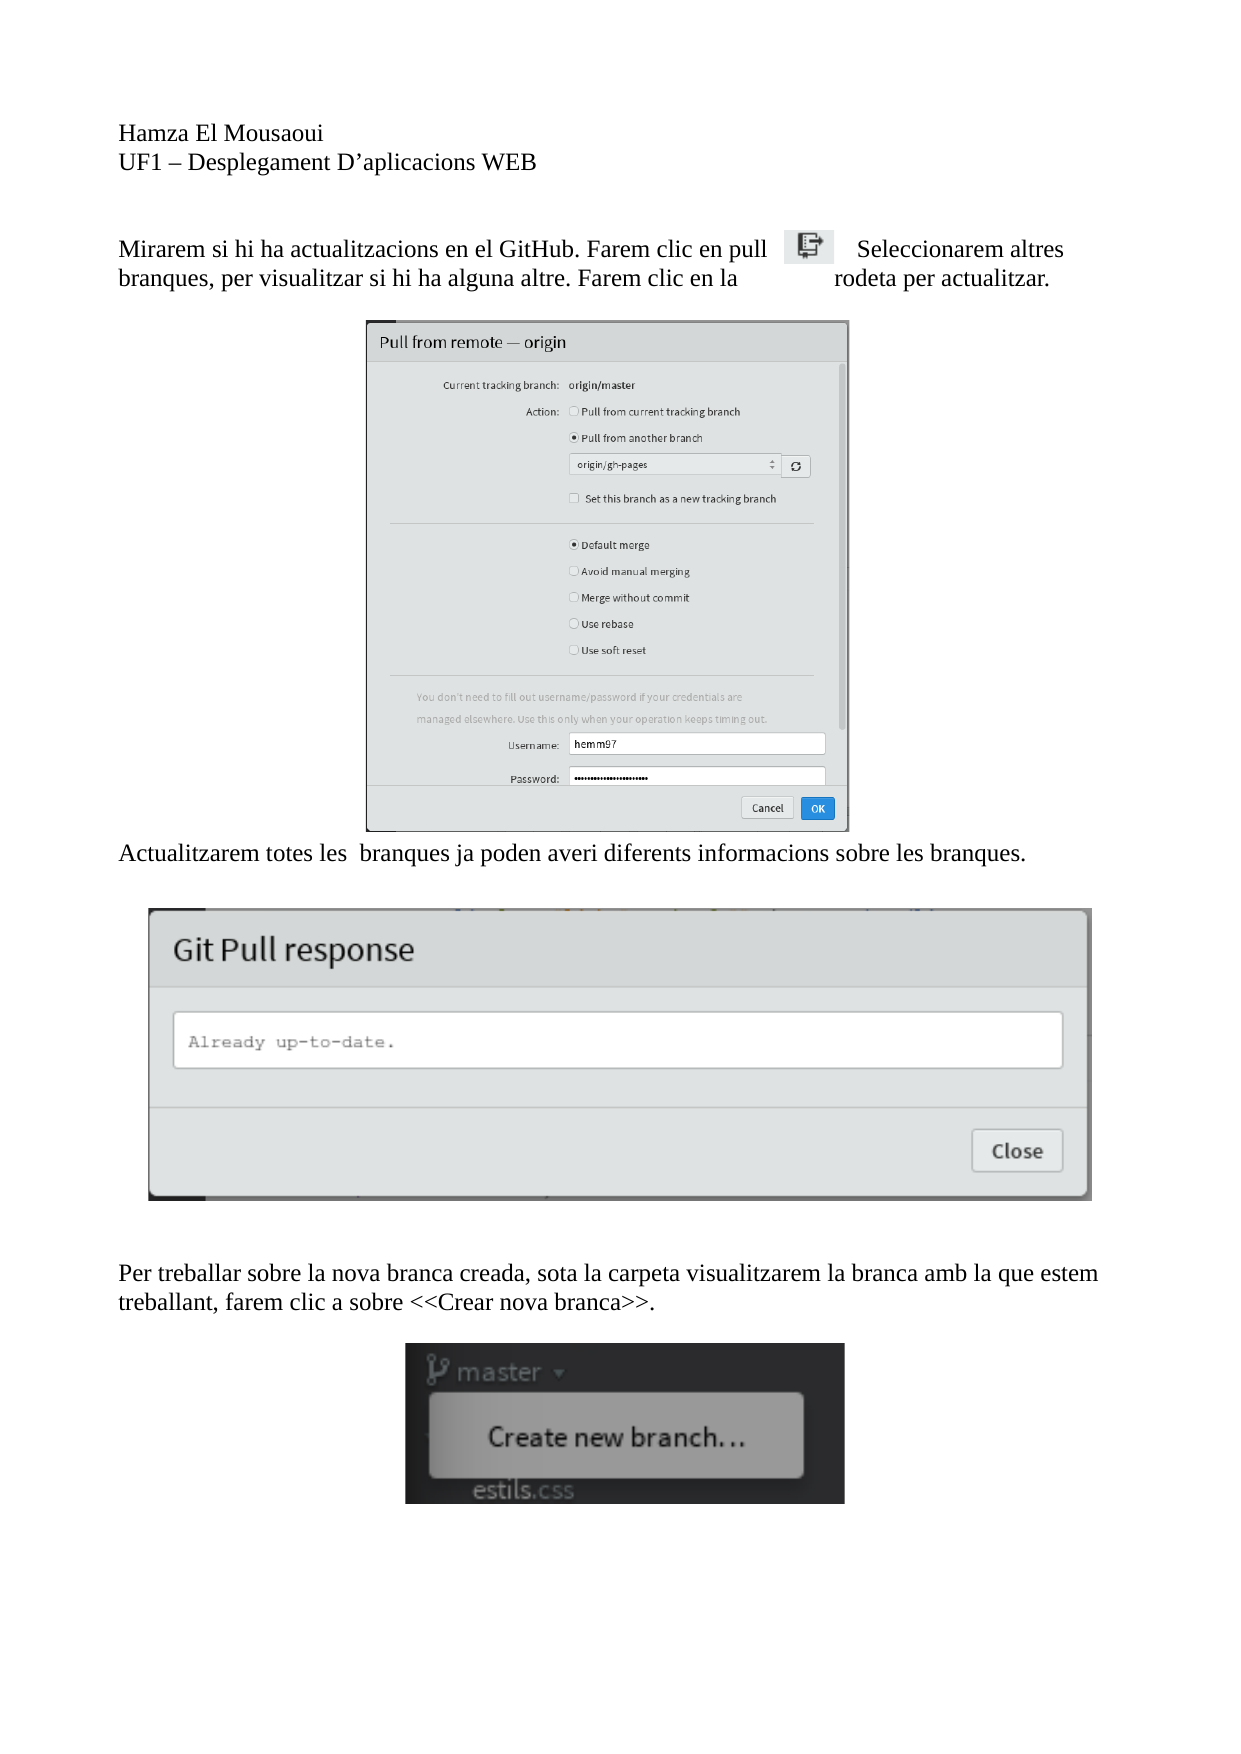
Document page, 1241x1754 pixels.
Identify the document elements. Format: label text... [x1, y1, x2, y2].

picture [405, 1343, 845, 1504]
text Actualitzarem totes les branques ja poden averi diferents informacions sobre les branques. [118, 838, 1122, 866]
text Per treballar sobre la nova branca creada, sota la carpeta visualitzarem la branca amb la que estem treballant, farem clic a sobre <<Crear nova branca>>. [118, 1258, 1122, 1316]
picture [784, 230, 835, 264]
picture [365, 320, 850, 832]
picture [148, 908, 1092, 1201]
text Mirarem si hi ha actualitzacions en el GitHub. Farem clic en pull Seleccionarem altres branques, per visualitzar si hi ha alguna altre. Farem clic en la rodeta per actualitzar. [118, 234, 1122, 291]
